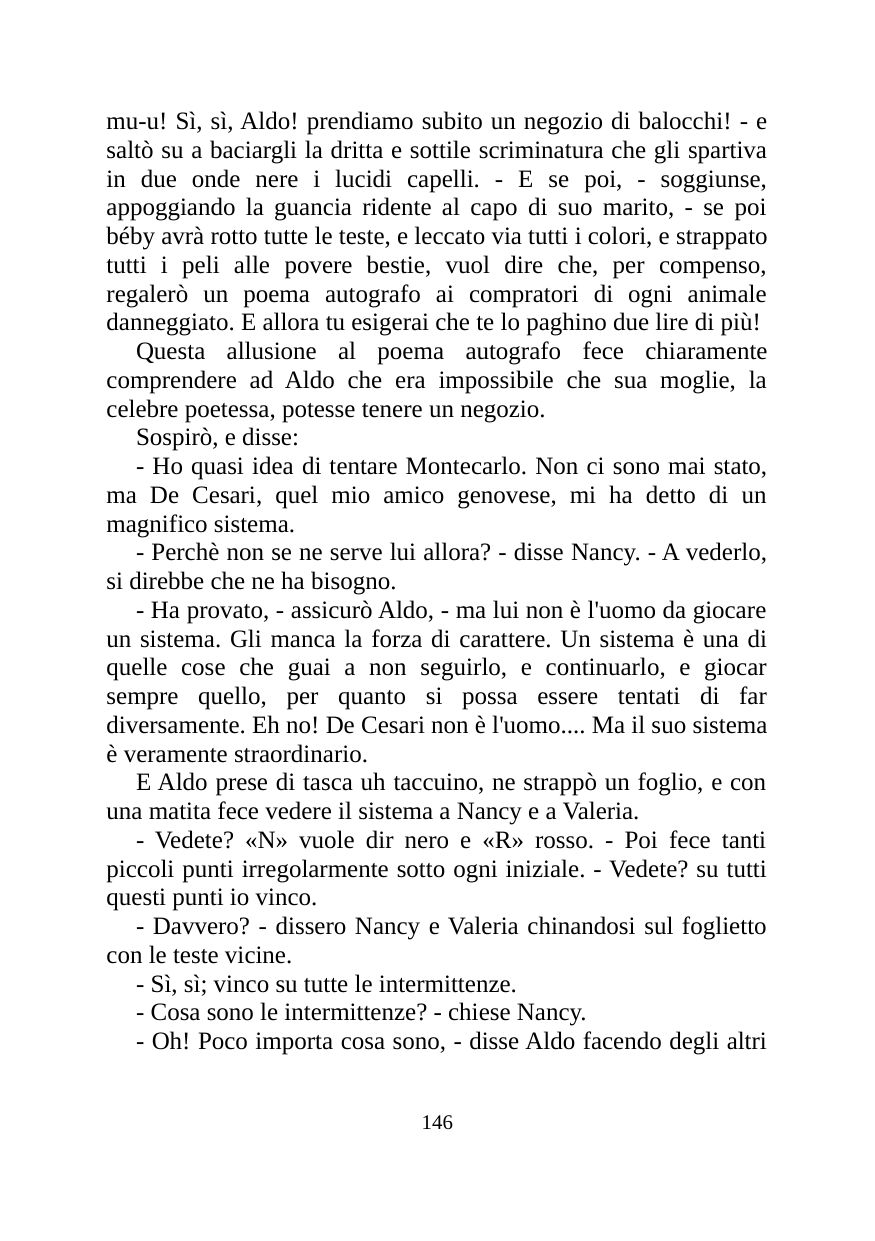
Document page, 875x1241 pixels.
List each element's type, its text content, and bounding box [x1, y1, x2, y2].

text - Ho quasi idea di tentare Montecarlo. Non ci sono mai stato, ma De Cesari, quel mio amico genovese, mi ha detto di un magnifico sistema. [106, 451, 768, 537]
text Questa allusione al poema autografo fece chiaramente comprendere ad Aldo che era impossibile che sua moglie, la celebre poetessa, potesse tenere un negozio. [106, 336, 768, 422]
text - Perchè non se ne serve lui allora? - disse Nancy. - A vederlo, si direbbe che ne ha bisogno. [106, 537, 768, 595]
text - Vedete? «N» vuole dir nero e «R» rosso. - Poi fece tanti piccoli punti irregolarmente sotto ogni iniziale. - Vedete? su tutti questi punti io vinco. [106, 825, 768, 911]
text - Sì, sì; vinco su tutte le intermittenze. [106, 969, 768, 997]
text E Aldo prese di tasca uh taccuino, ne strappò un foglio, e con una matita fece vedere il sistema a Nancy e a Valeria. [106, 767, 768, 825]
text - Cosa sono le intermittenze? - chiese Nancy. [106, 997, 768, 1026]
text - Ha provato, - assicurò Aldo, - ma lui non è l'uomo da giocare un sistema. Gli manca la forza di carattere. Un sistema è una di quelle cose che guai a non seguirlo, e continuarlo, e giocar sempre quello, per quanto si possa essere tentati di far diversamente. Eh no! De Cesari non è l'uomo.... Ma il suo sistema è veramente straordinario. [106, 595, 768, 767]
text - Oh! Poco importa cosa sono, - disse Aldo facendo degli altri [106, 1026, 768, 1055]
text - Davvero? - dissero Nancy e Valeria chinandosi sul foglietto con le teste vicine. [106, 911, 768, 969]
text Sospirò, e disse: [106, 422, 768, 451]
text mu-u! Sì, sì, Aldo! prendiamo subito un negozio di balocchi! - e saltò su a baciargli la dritta e sottile scriminatura che gli spartiva in due onde nere i lucidi capelli. - E se poi, - soggiunse, appoggiando la guancia ridente al capo di suo marito, - se poi béby avrà rotto tutte le teste, e leccato via tutti i colori, e strappato tutti i peli alle povere bestie, vuol dire che, per compenso, regalerò un poema autografo ai compratori di ogni animale danneggiato. E allora tu esigerai che te lo paghino due lire di più! [106, 106, 768, 336]
